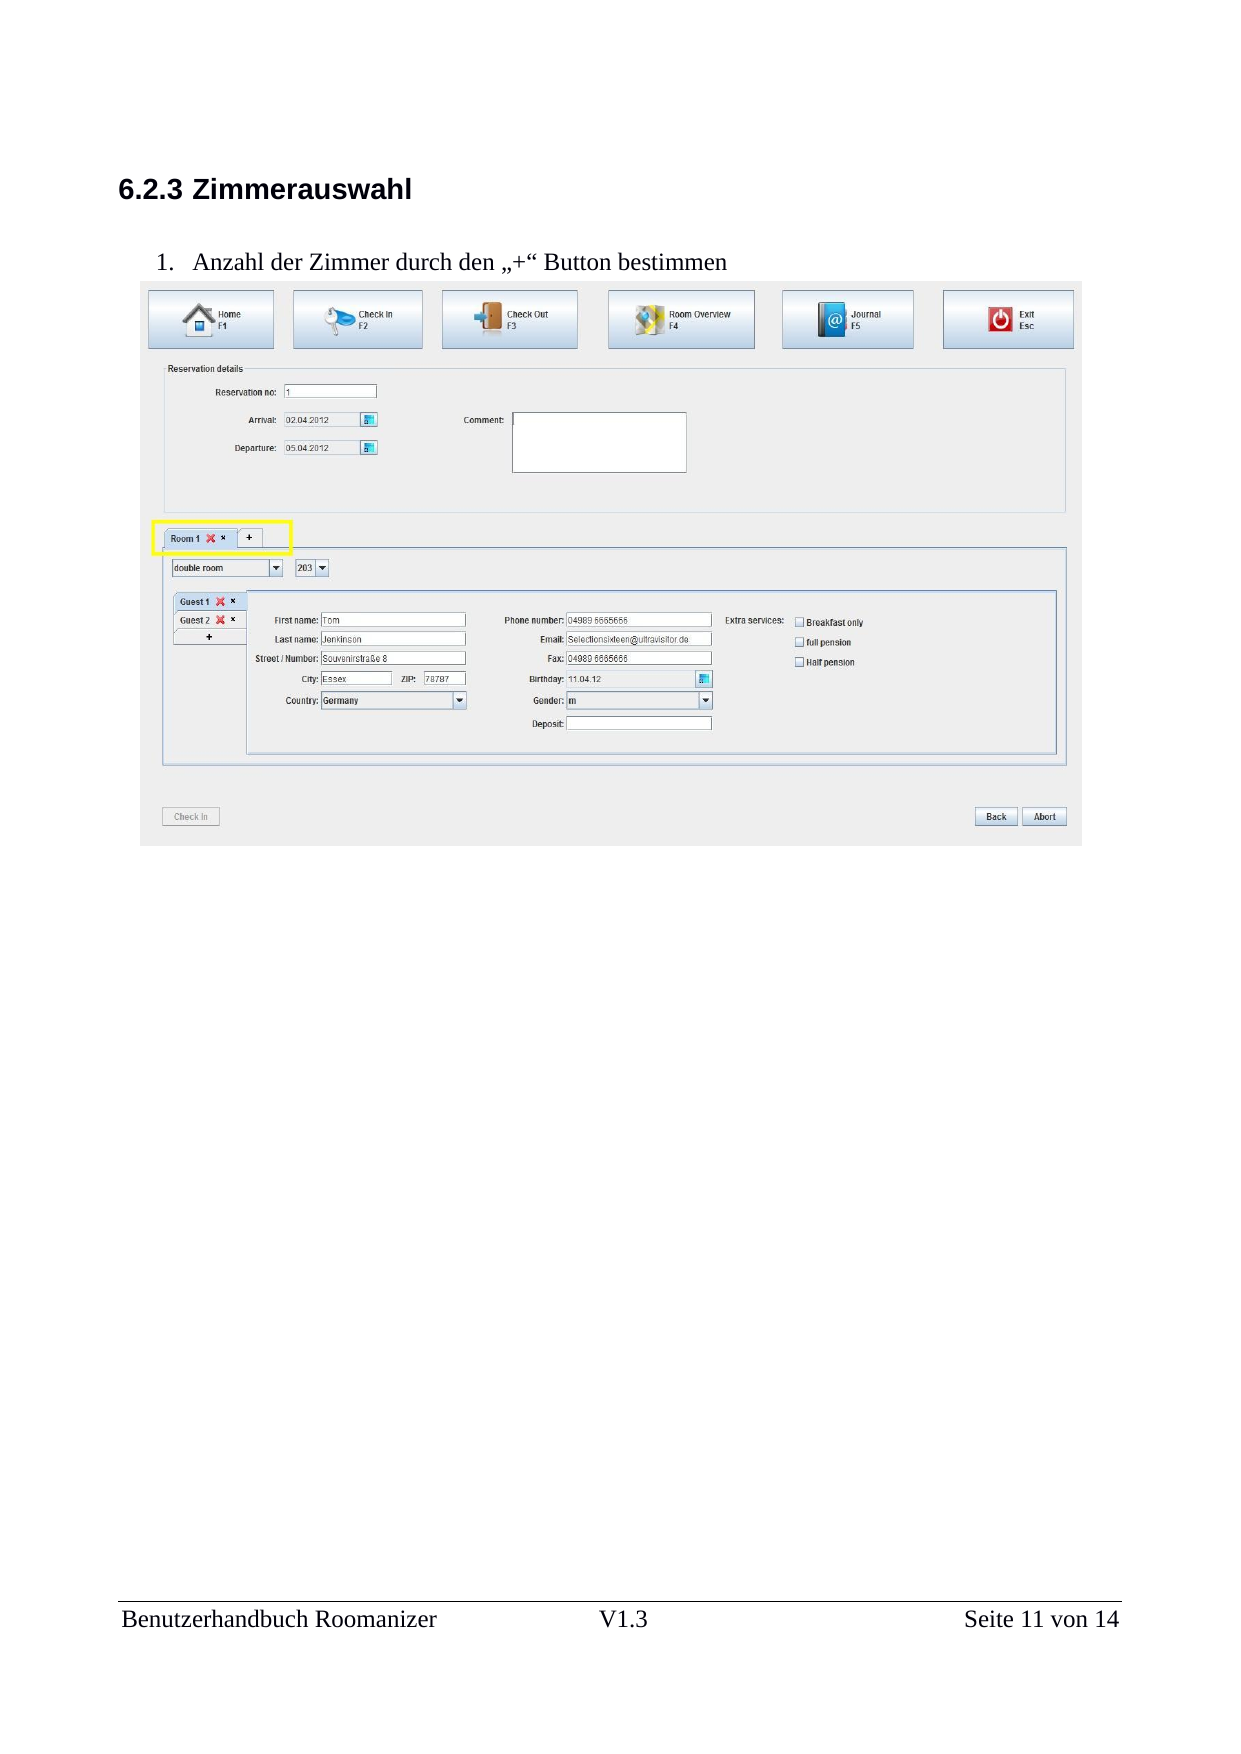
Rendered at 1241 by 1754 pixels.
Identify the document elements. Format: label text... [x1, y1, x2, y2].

list Anzahl der Zimmer durch den „+“ Button bestimmen [156, 247, 1122, 275]
subtitle 6.2.3 Zimmerauswahl [118, 172, 1122, 205]
picture [140, 281, 1082, 846]
